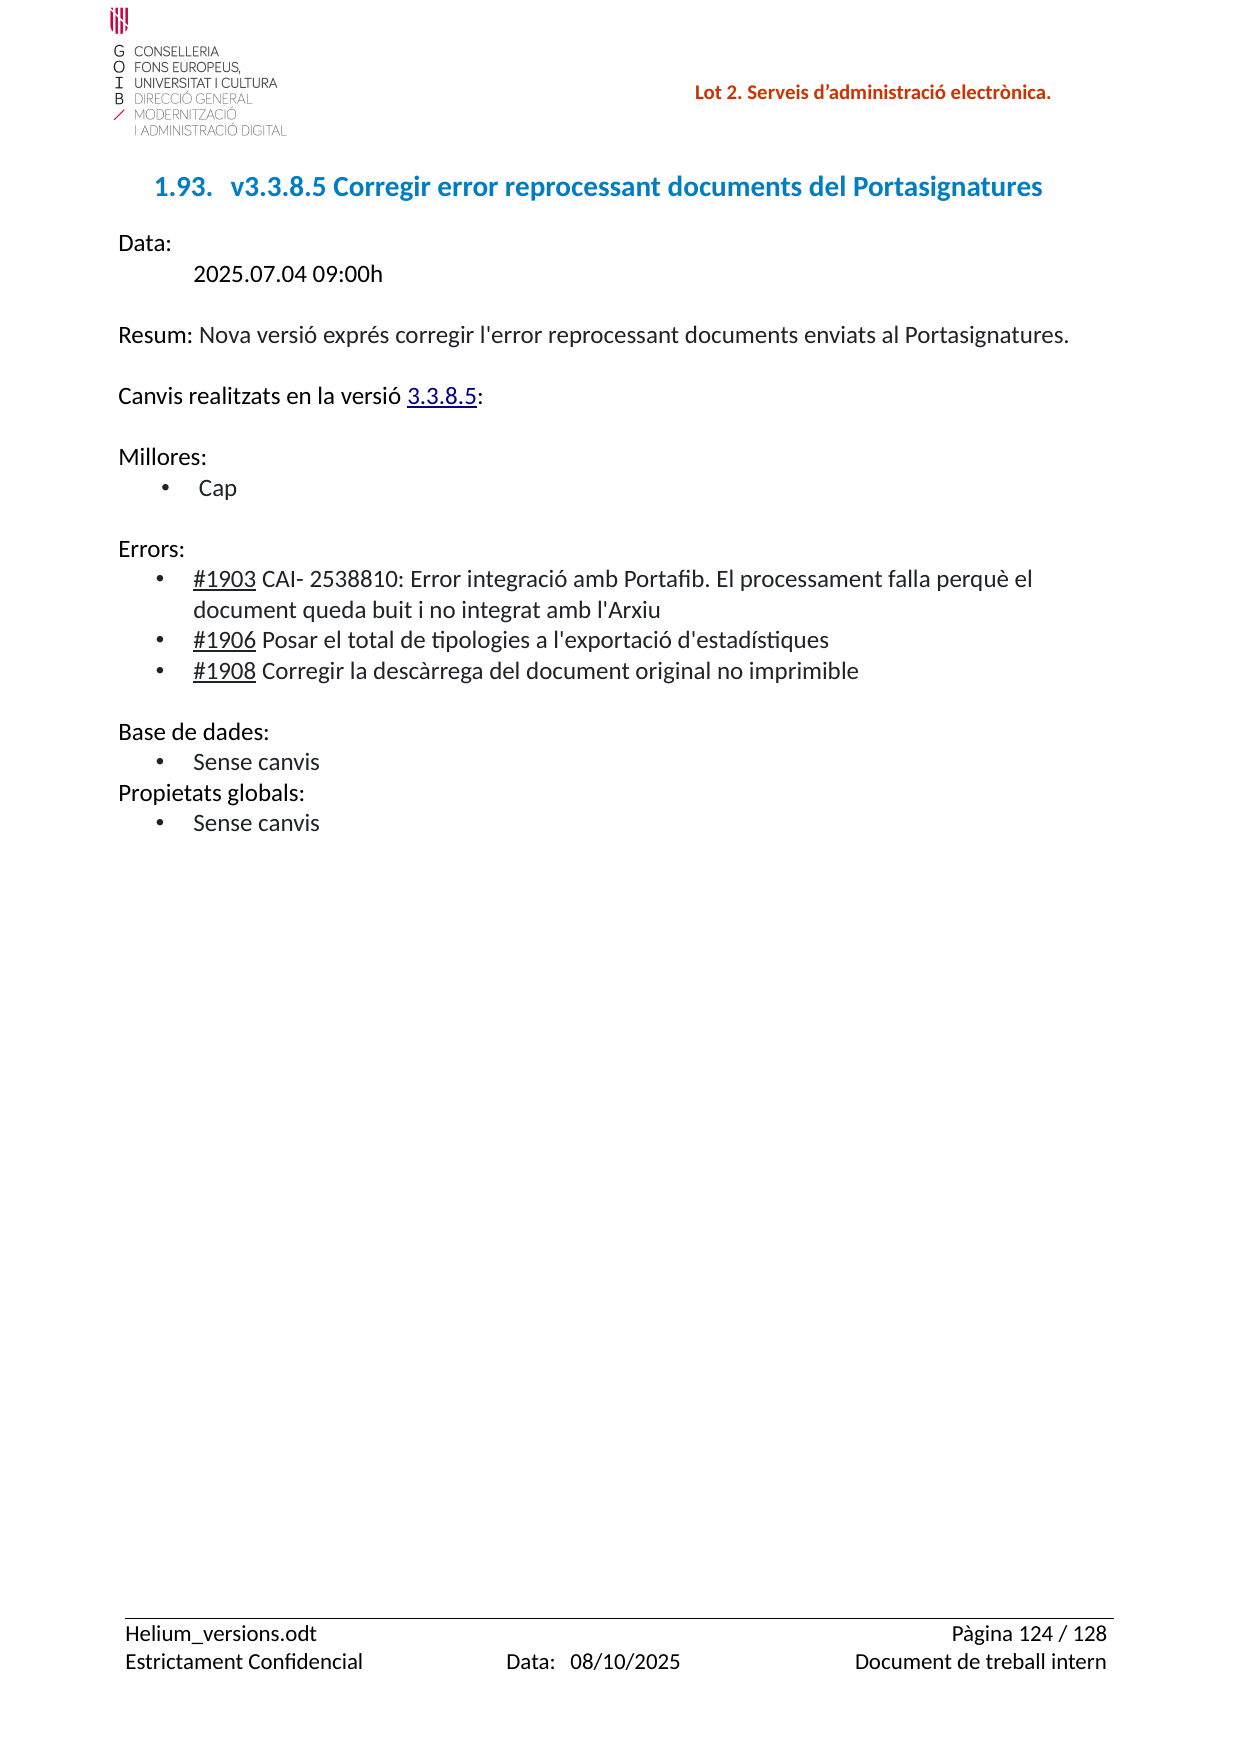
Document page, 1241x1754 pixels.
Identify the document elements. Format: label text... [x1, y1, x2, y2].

list #1908 Corregir la descàrrega del document original no imprimible [156, 655, 1122, 685]
text Propietats globals: [118, 777, 1122, 807]
list #1906 Posar el total de tipologies a l'exportació d'estadístiques [156, 624, 1122, 655]
text 2025.07.04 09:00h [118, 258, 1122, 289]
list Sense canvis [156, 807, 1122, 838]
list Cap [161, 472, 1122, 502]
list #1903 CAI- 2538810: Error integració amb Portafib. El processament falla perquè el document queda buit i no integrat amb l'Arxiu [156, 563, 1122, 624]
subtitle v3.3.8.5 Corregir error reprocessant documents del Portasignatures [153, 168, 1122, 204]
text Errors: [118, 533, 1122, 563]
list Sense canvis [156, 746, 1122, 777]
text Resum: Nova versió exprés corregir l'error reprocessant documents enviats al Portasignatures. [118, 319, 1122, 350]
text Data: [118, 228, 1122, 258]
text Canvis realitzats en la versió 3.3.8.5: [118, 380, 1122, 411]
picture [100, 0, 297, 144]
text Millores: [118, 441, 1122, 472]
text Base de dades: [118, 716, 1122, 746]
